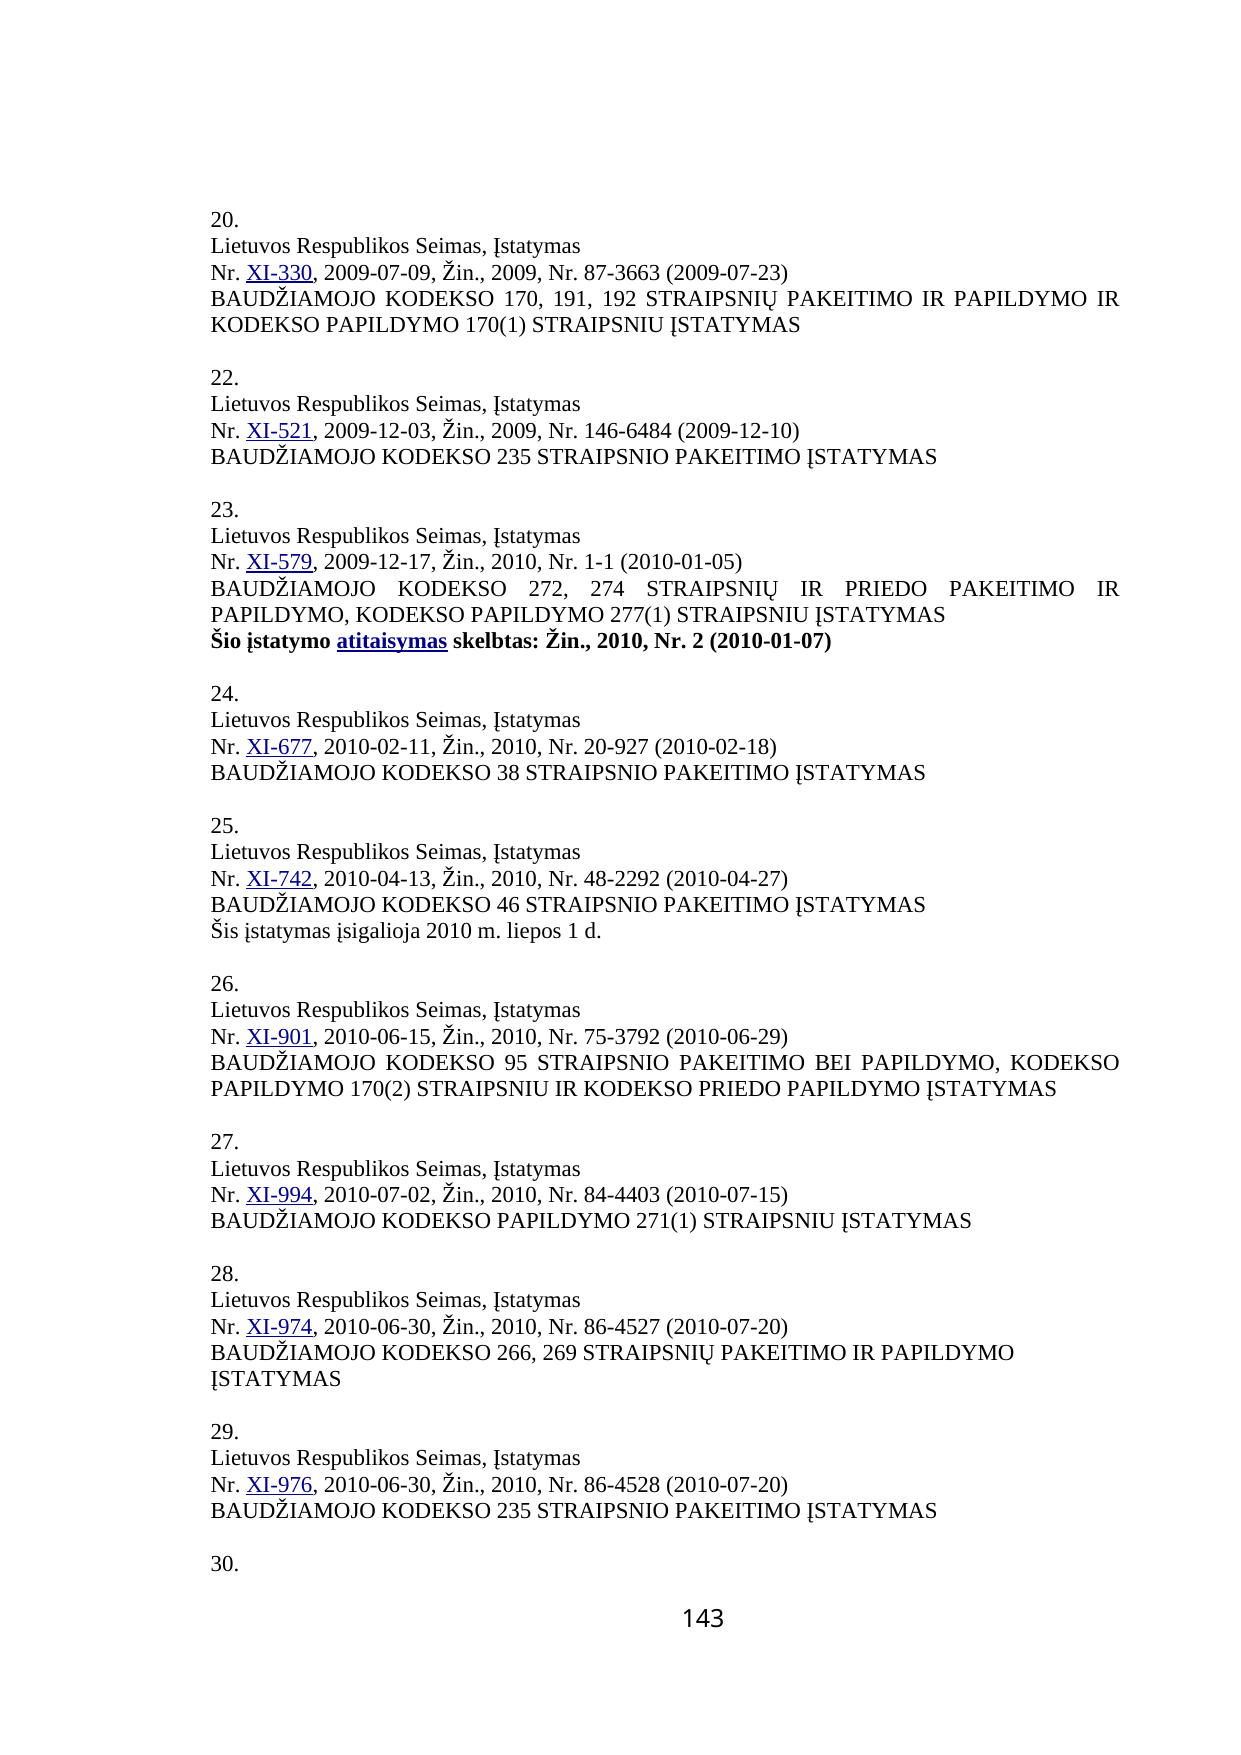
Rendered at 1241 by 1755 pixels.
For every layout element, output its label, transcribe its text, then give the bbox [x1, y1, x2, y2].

text BAUDŽIAMOJO KODEKSO 38 STRAIPSNIO PAKEITIMO ĮSTATYMAS [210, 759, 1120, 786]
text Nr. XI-521, 2009-12-03, Žin., 2009, Nr. 146-6484 (2009-12-10) [210, 417, 1120, 443]
text 20. [210, 206, 1120, 232]
text BAUDŽIAMOJO KODEKSO 272, 274 STRAIPSNIŲ IR PRIEDO PAKEITIMO IR PAPILDYMO, KODEKSO PAPILDYMO 277(1) STRAIPSNIU ĮSTATYMAS [210, 575, 1120, 627]
text 29. [210, 1418, 1120, 1444]
text Lietuvos Respublikos Seimas, Įstatymas [210, 232, 1120, 258]
text Lietuvos Respublikos Seimas, Įstatymas [210, 1286, 1120, 1313]
text 25. [210, 812, 1120, 838]
text BAUDŽIAMOJO KODEKSO 266, 269 STRAIPSNIŲ PAKEITIMO IR PAPILDYMO ĮSTATYMAS [210, 1339, 1120, 1392]
text Lietuvos Respublikos Seimas, Įstatymas [210, 522, 1120, 548]
text 26. [210, 970, 1120, 996]
text 27. [210, 1128, 1120, 1154]
text BAUDŽIAMOJO KODEKSO 46 STRAIPSNIO PAKEITIMO ĮSTATYMAS [210, 891, 1120, 917]
text BAUDŽIAMOJO KODEKSO 235 STRAIPSNIO PAKEITIMO ĮSTATYMAS [210, 1497, 1120, 1523]
text Nr. XI-976, 2010-06-30, Žin., 2010, Nr. 86-4528 (2010-07-20) [210, 1471, 1120, 1497]
text Lietuvos Respublikos Seimas, Įstatymas [210, 996, 1120, 1023]
text 30. [210, 1550, 1120, 1576]
text Lietuvos Respublikos Seimas, Įstatymas [210, 390, 1120, 417]
text BAUDŽIAMOJO KODEKSO PAPILDYMO 271(1) STRAIPSNIU ĮSTATYMAS [210, 1207, 1120, 1234]
text Nr. XI-994, 2010-07-02, Žin., 2010, Nr. 84-4403 (2010-07-15) [210, 1181, 1120, 1207]
text Nr. XI-579, 2009-12-17, Žin., 2010, Nr. 1-1 (2010-01-05) [210, 548, 1120, 575]
text BAUDŽIAMOJO KODEKSO 235 STRAIPSNIO PAKEITIMO ĮSTATYMAS [210, 443, 1120, 469]
text Nr. XI-742, 2010-04-13, Žin., 2010, Nr. 48-2292 (2010-04-27) [210, 865, 1120, 891]
text Nr. XI-677, 2010-02-11, Žin., 2010, Nr. 20-927 (2010-02-18) [210, 733, 1120, 759]
text Šis įstatymas įsigalioja 2010 m. liepos 1 d. [210, 917, 1120, 944]
text Nr. XI-974, 2010-06-30, Žin., 2010, Nr. 86-4527 (2010-07-20) [210, 1313, 1120, 1339]
text Lietuvos Respublikos Seimas, Įstatymas [210, 1154, 1120, 1181]
text 23. [210, 496, 1120, 522]
text Lietuvos Respublikos Seimas, Įstatymas [210, 1444, 1120, 1471]
text Lietuvos Respublikos Seimas, Įstatymas [210, 707, 1120, 733]
text Nr. XI-901, 2010-06-15, Žin., 2010, Nr. 75-3792 (2010-06-29) [210, 1023, 1120, 1049]
text 22. [210, 364, 1120, 390]
text Nr. XI-330, 2009-07-09, Žin., 2009, Nr. 87-3663 (2009-07-23) [210, 258, 1120, 285]
text Šio įstatymo atitaisymas skelbtas: Žin., 2010, Nr. 2 (2010-01-07) [210, 627, 1120, 654]
text 28. [210, 1260, 1120, 1286]
text 24. [210, 680, 1120, 707]
text BAUDŽIAMOJO KODEKSO 170, 191, 192 STRAIPSNIŲ PAKEITIMO IR PAPILDYMO IR KODEKSO PAPILDYMO 170(1) STRAIPSNIU ĮSTATYMAS [210, 285, 1120, 338]
text Lietuvos Respublikos Seimas, Įstatymas [210, 838, 1120, 865]
text BAUDŽIAMOJO KODEKSO 95 STRAIPSNIO PAKEITIMO BEI PAPILDYMO, KODEKSO PAPILDYMO 170(2) STRAIPSNIU IR KODEKSO PRIEDO PAPILDYMO ĮSTATYMAS [210, 1049, 1120, 1102]
